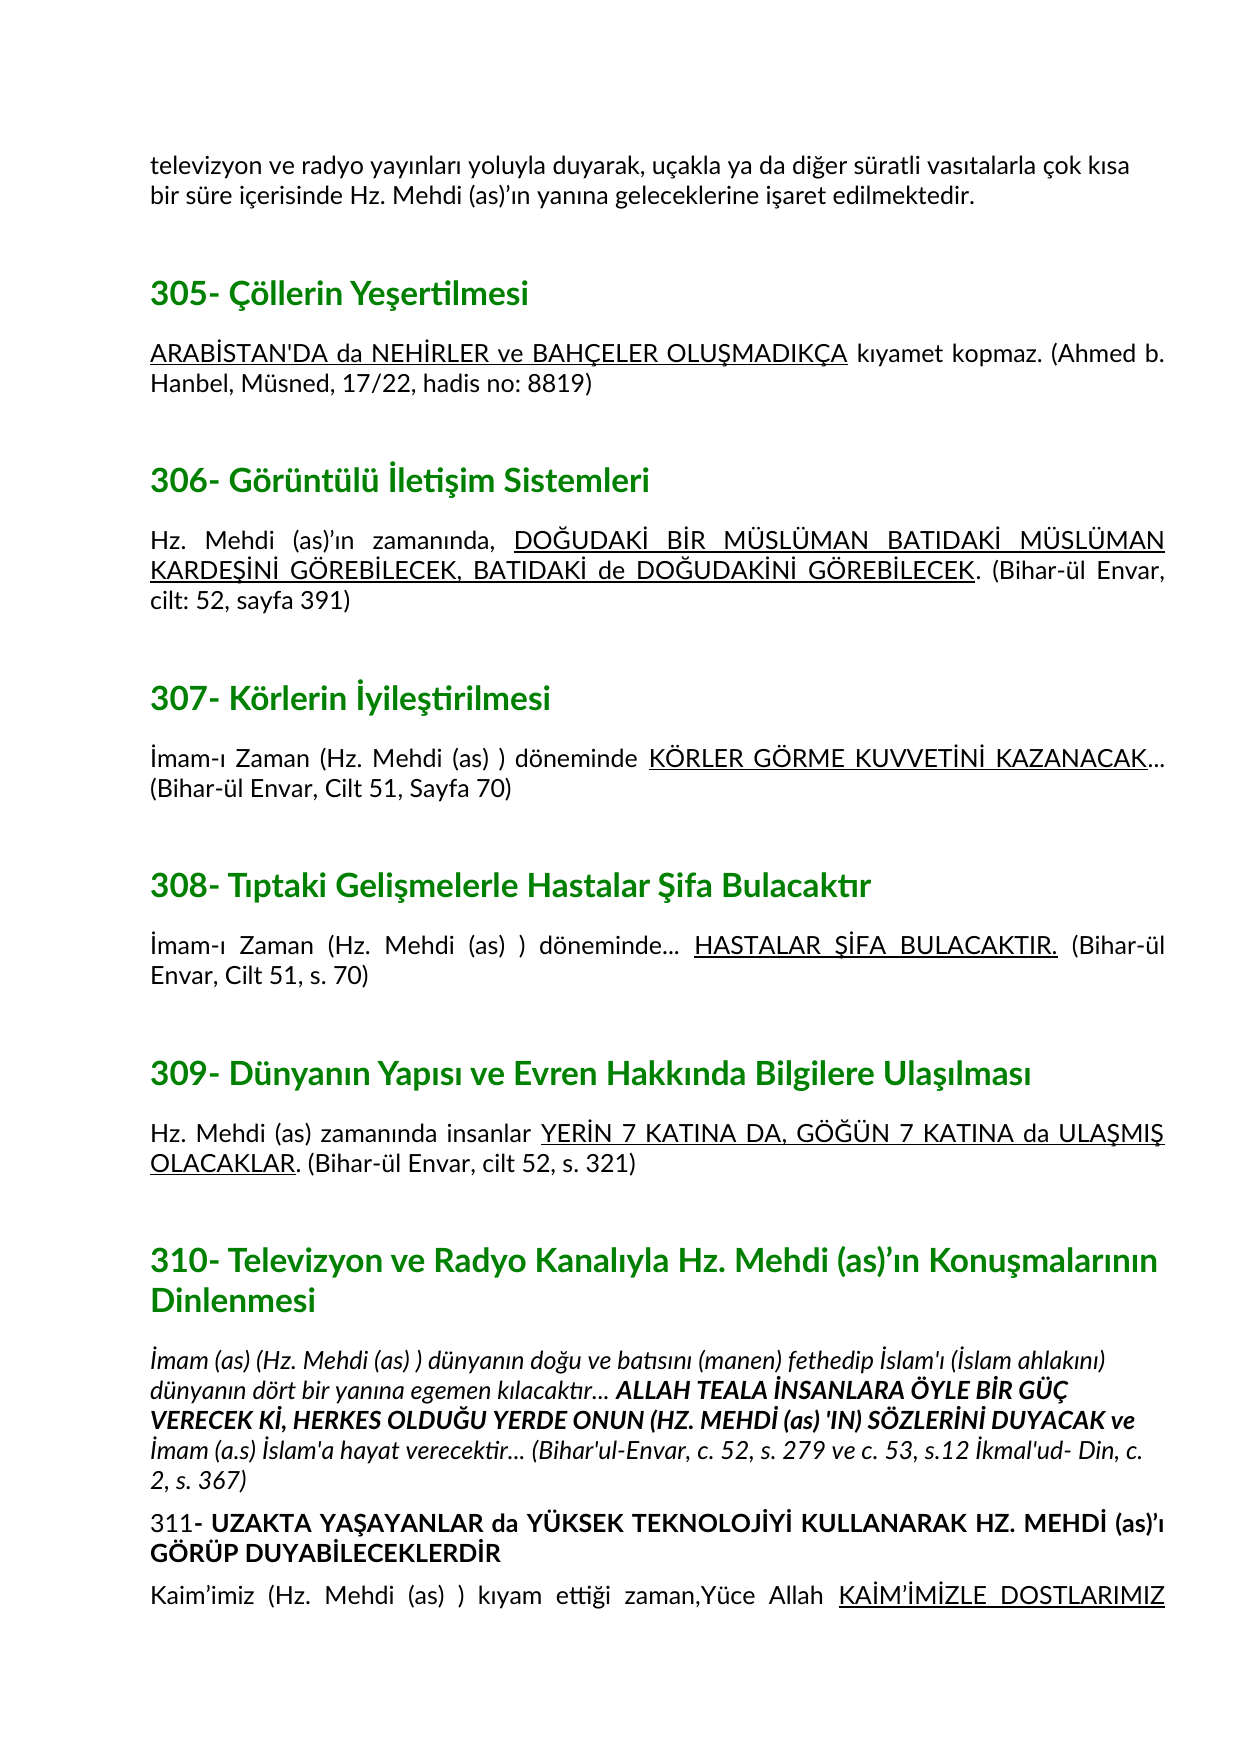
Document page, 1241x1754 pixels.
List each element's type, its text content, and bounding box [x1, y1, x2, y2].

text İmam (as) (Hz. Mehdi (as) ) dünyanın doğu ve batısını (manen) fethedip İslam'ı (İslam ahlakını) dünyanın dört bir yanına egemen kılacaktır... ALLAH TEALA İNSANLARA ÖYLE BİR GÜÇ VERECEK Kİ, HERKES OLDUĞU YERDE ONUN (HZ. MEHDİ (as) 'IN) SÖZLERİNİ DUYACAK ve İmam (a.s) İslam'a hayat verecektir... (Bihar'ul-Envar, c. 52, s. 279 ve c. 53, s.12 İkmal'ud- Din, c. 2, s. 367) [150, 1345, 1165, 1495]
subtitle 308- Tıptaki Gelişmelerle Hastalar Şifa Bulacaktır [150, 865, 1165, 905]
text ARABİSTAN'DA da NEHİRLER ve BAHÇELER OLUŞMADIKÇA kıyamet kopmaz. (Ahmed b. Hanbel, Müsned, 17/22, hadis no: 8819) [150, 337, 1165, 397]
text televizyon ve radyo yayınları yoluyla duyarak, uçakla ya da diğer süratli vasıtalarla çok kısa bir süre içerisinde Hz. Mehdi (as)’ın yanına geleceklerine işaret edilmektedir. [150, 150, 1165, 210]
subtitle 307- Körlerin İyileştirilmesi [150, 677, 1165, 717]
text Kaim’imiz (Hz. Mehdi (as) ) kıyam ettiği zaman,Yüce Allah KAİM’İMİZLE DOSTLARIMIZ [150, 1580, 1165, 1610]
subtitle 305- Çöllerin Yeşertilmesi [150, 272, 1165, 312]
text Hz. Mehdi (as) zamanında insanlar YERİN 7 KATINA DA, GÖĞÜN 7 KATINA da ULAŞMIŞ OLACAKLAR. (Bihar-ül Envar, cilt 52, s. 321) [150, 1117, 1165, 1177]
text Hz. Mehdi (as)’ın zamanında, DOĞUDAKİ BİR MÜSLÜMAN BATIDAKİ MÜSLÜMAN KARDEŞİNİ GÖREBİLECEK, BATIDAKİ de DOĞUDAKİNİ GÖREBİLECEK. (Bihar-ül Envar, cilt: 52, sayfa 391) [150, 525, 1165, 615]
subtitle 310- Televizyon ve Radyo Kanalıyla Hz. Mehdi (as)’ın Konuşmalarının Dinlenmesi [150, 1240, 1165, 1320]
subtitle 309- Dünyanın Yapısı ve Evren Hakkında Bilgilere Ulaşılması [150, 1052, 1165, 1092]
text 311- UZAKTA YAŞAYANLAR da YÜKSEK TEKNOLOJİYİ KULLANARAK HZ. MEHDİ (as)’ı GÖRÜP DUYABİLECEKLERDİR [150, 1507, 1165, 1567]
text İmam-ı Zaman (Hz. Mehdi (as) ) döneminde... HASTALAR ŞİFA BULACAKTIR. (Bihar-ül Envar, Cilt 51, s. 70) [150, 930, 1165, 990]
text İmam-ı Zaman (Hz. Mehdi (as) ) döneminde KÖRLER GÖRME KUVVETİNİ KAZANACAK... (Bihar-ül Envar, Cilt 51, Sayfa 70) [150, 742, 1165, 802]
subtitle 306- Görüntülü İletişim Sistemleri [150, 460, 1165, 500]
